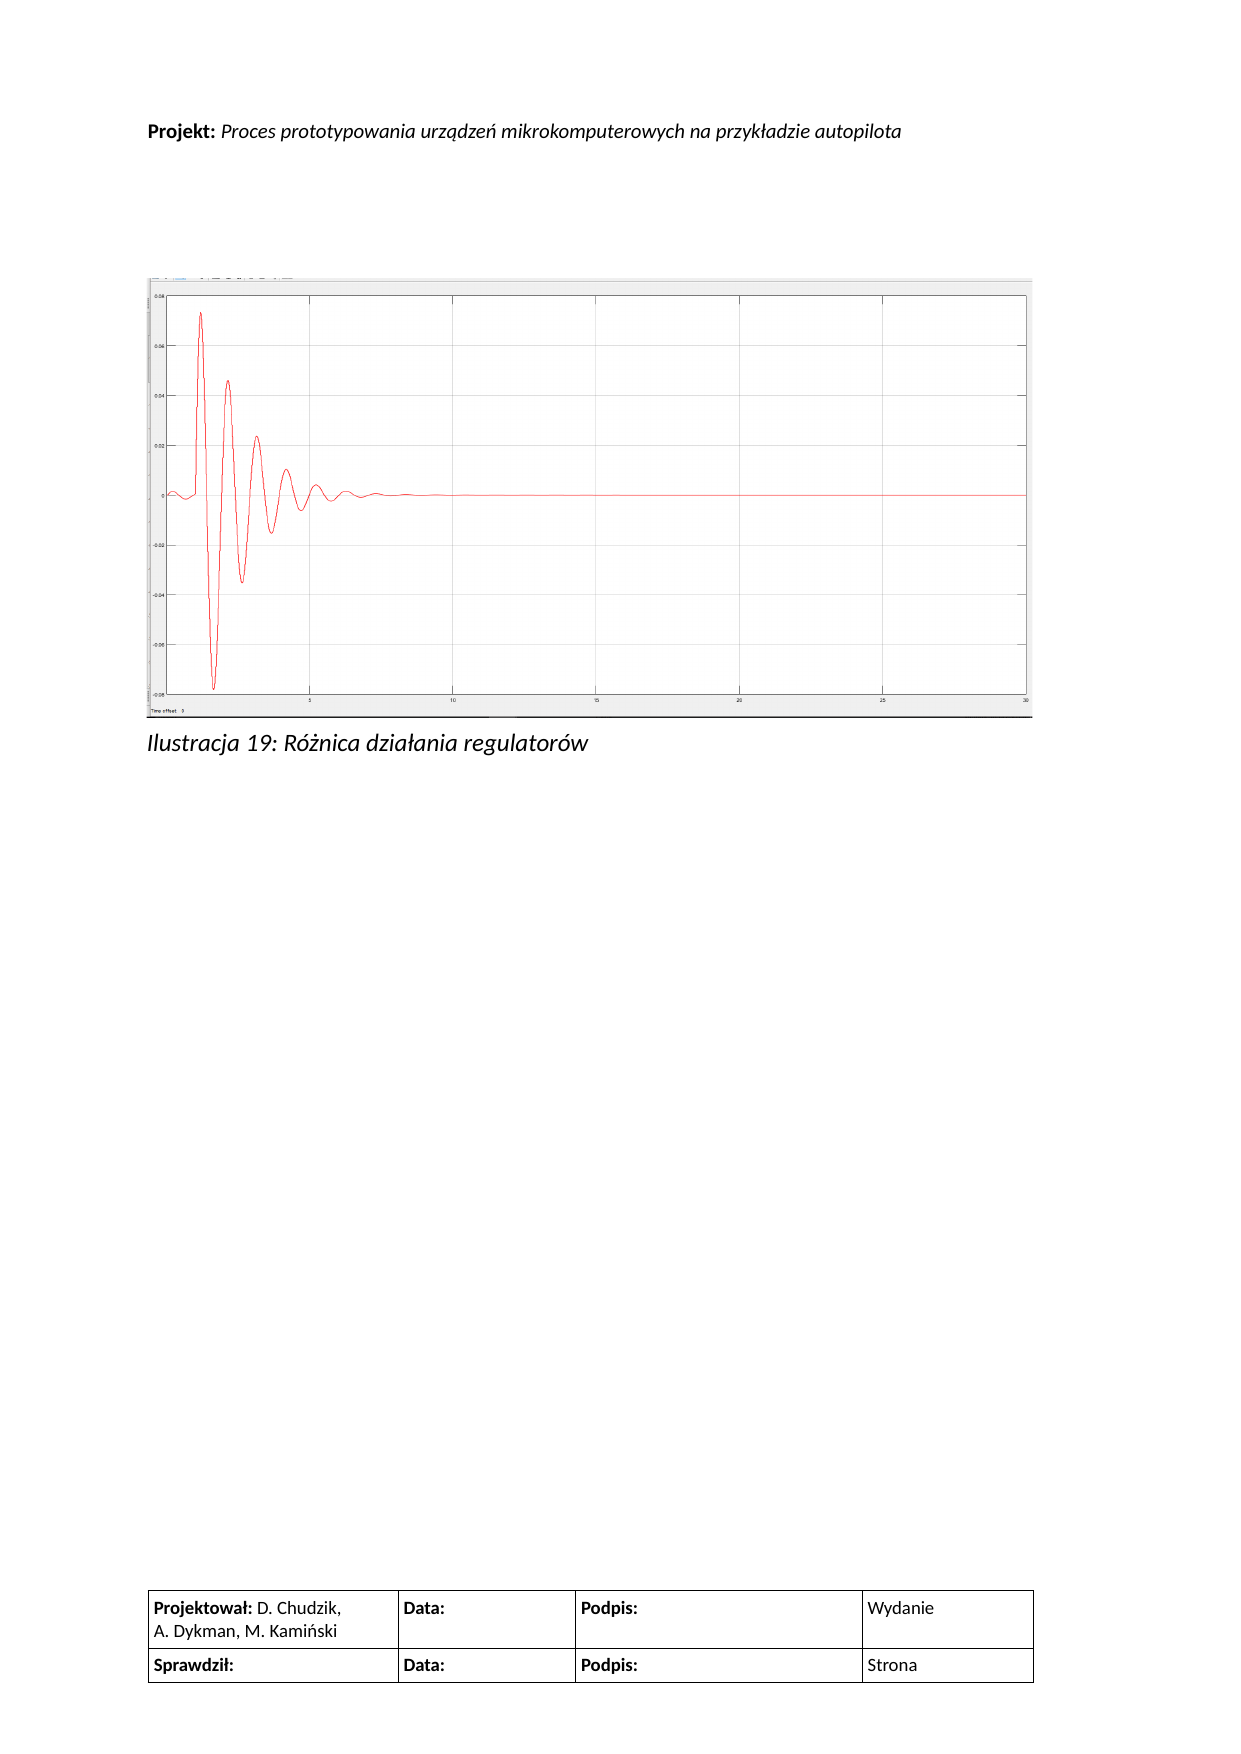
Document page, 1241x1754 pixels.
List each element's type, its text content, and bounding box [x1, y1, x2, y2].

text Ilustracja 19: Różnica działania regulatorów [147, 718, 1034, 757]
picture [146, 278, 1033, 718]
